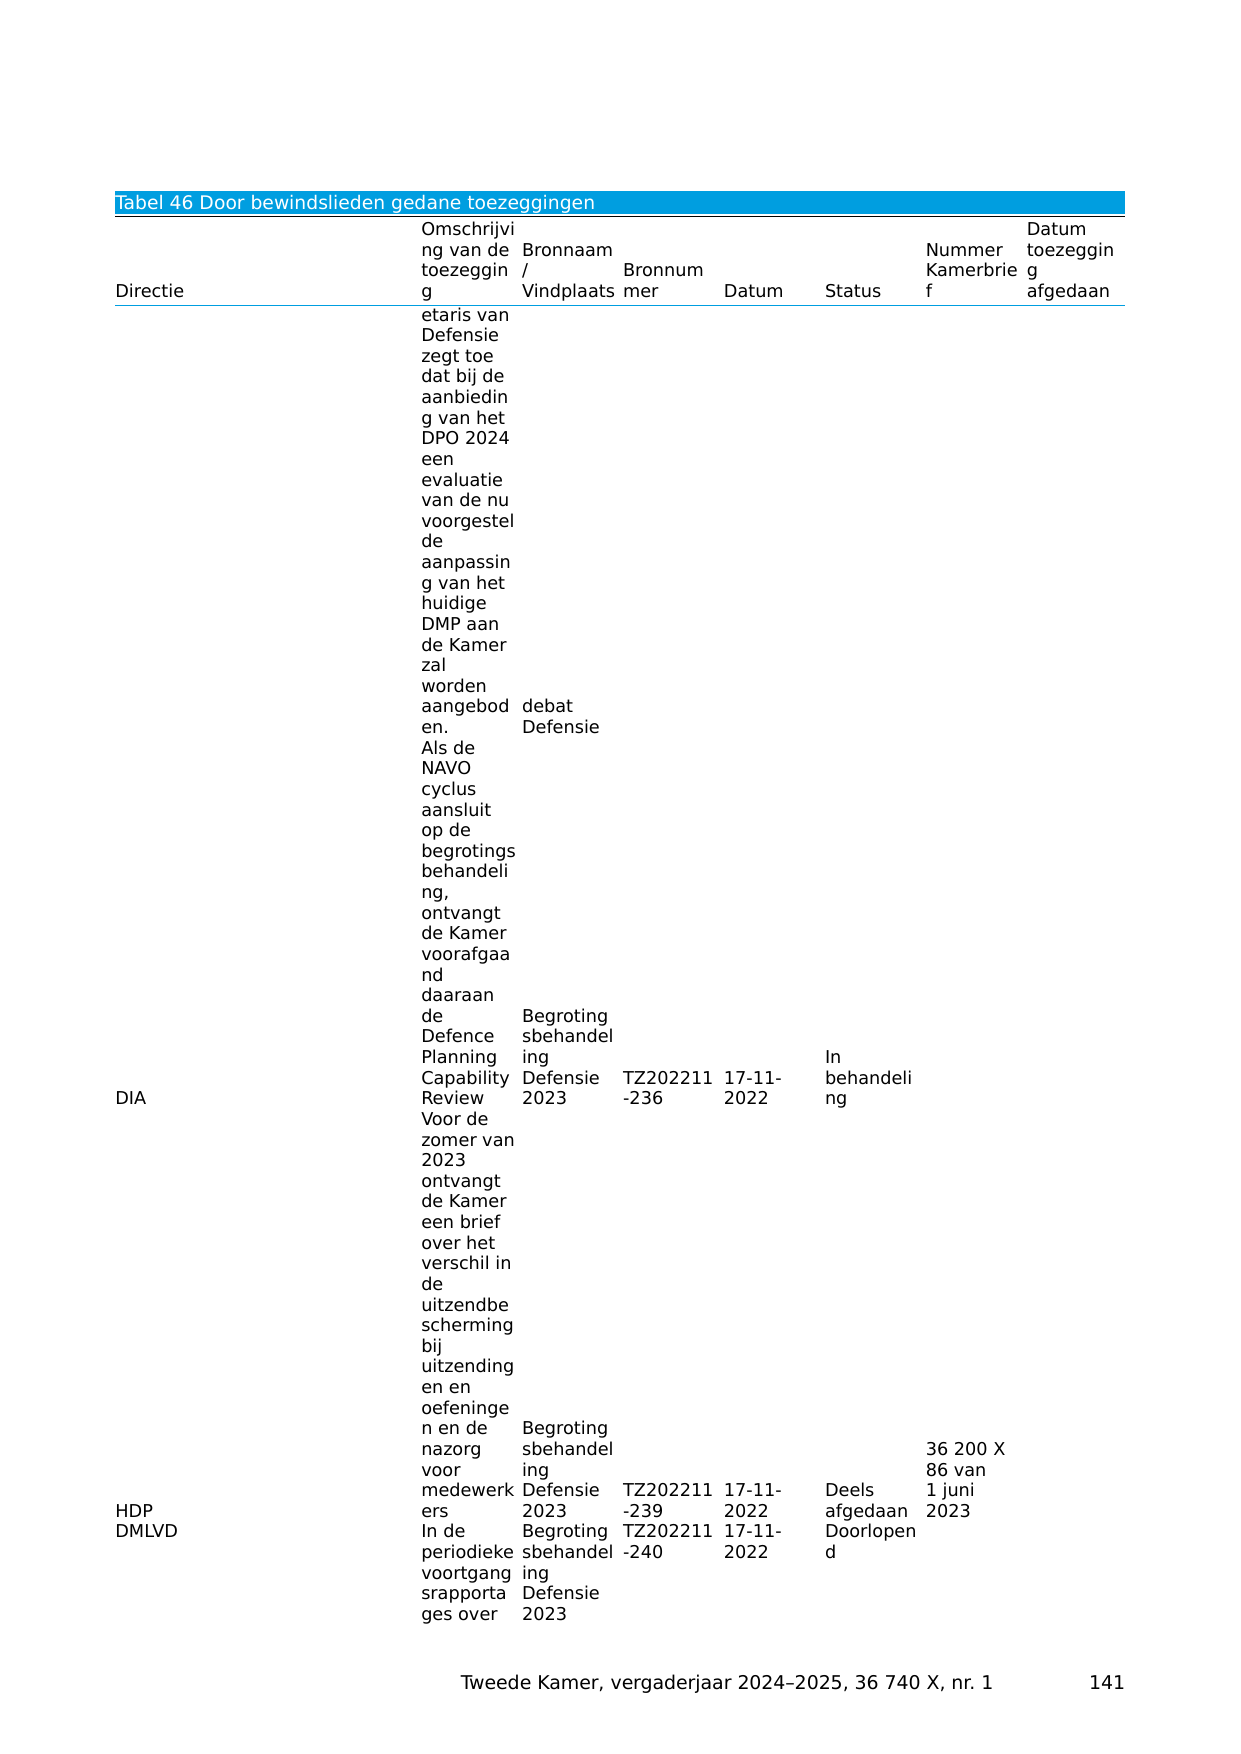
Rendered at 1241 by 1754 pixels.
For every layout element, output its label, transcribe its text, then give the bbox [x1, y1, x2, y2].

table_cell Bronnummer [620, 217, 721, 304]
table_cell [1024, 1521, 1125, 1624]
table_cell 17-11-2022 [721, 738, 822, 1109]
table_cell ​Voor de zomer van 2023 ontvangt de Kamer een brief over het verschil in de uitzendbescherming bij uitzendingen en oefeningen en de nazorg voor medewerkers [418, 1109, 519, 1521]
table_cell Datum [721, 217, 822, 304]
table_cell debat Defensie [519, 306, 620, 738]
table_cell DIA [115, 738, 418, 1109]
table_cell [923, 1521, 1024, 1624]
table_cell TZ202211-236 [620, 738, 721, 1109]
table_cell Omschrijving van de toezegging [418, 217, 519, 304]
table_cell Doorlopend [822, 1521, 923, 1624]
table_cell [822, 306, 923, 738]
table_cell TZ202211-240 [620, 1521, 721, 1624]
table_cell ​Als de NAVO cyclus aansluit op de begrotingsbehandeling, ontvangt de Kamer voorafgaand daaraan de Defence Planning Capability Review [418, 738, 519, 1109]
table_cell 17-11-2022 [721, 1521, 822, 1624]
table_cell Directie [115, 217, 418, 304]
table_cell DMLVD [115, 1521, 418, 1624]
table_cell ​​In de periodieke voortgangsrapportages over [418, 1521, 519, 1624]
table_cell Begrotingsbehandeling Defensie 2023 [519, 1109, 620, 1521]
table_cell [721, 306, 822, 738]
table_cell 17-11-2022 [721, 1109, 822, 1521]
table_cell [1024, 306, 1125, 738]
table_cell Deels afgedaan [822, 1109, 923, 1521]
table_cell Nummer Kamerbrief [923, 217, 1024, 304]
table_cell [923, 738, 1024, 1109]
table_cell HDP [115, 1109, 418, 1521]
table_cell [923, 306, 1024, 738]
table_cell Status [822, 217, 923, 304]
table_cell Begrotingsbehandeling Defensie 2023 [519, 1521, 620, 1624]
table_cell 36 200 X 86 van 1 juni 2023 [923, 1109, 1024, 1521]
table_cell In behandeling [822, 738, 923, 1109]
table_cell Begrotingsbehandeling Defensie 2023 [519, 738, 620, 1109]
table_cell [620, 306, 721, 738]
table_cell etaris van Defensie zegt toe dat bij de aanbieding van het DPO 2024 een evaluatie van de nu voorgestelde aanpassing van het huidige DMP aan de Kamer zal worden aangeboden. [418, 306, 519, 738]
table_cell Datum toezegging afgedaan [1024, 217, 1125, 304]
table_cell [1024, 1109, 1125, 1521]
table_cell [1024, 738, 1125, 1109]
table_cell Bronnaam/ Vindplaats [519, 217, 620, 304]
table_cell [115, 306, 418, 738]
table_cell TZ202211-239 [620, 1109, 721, 1521]
